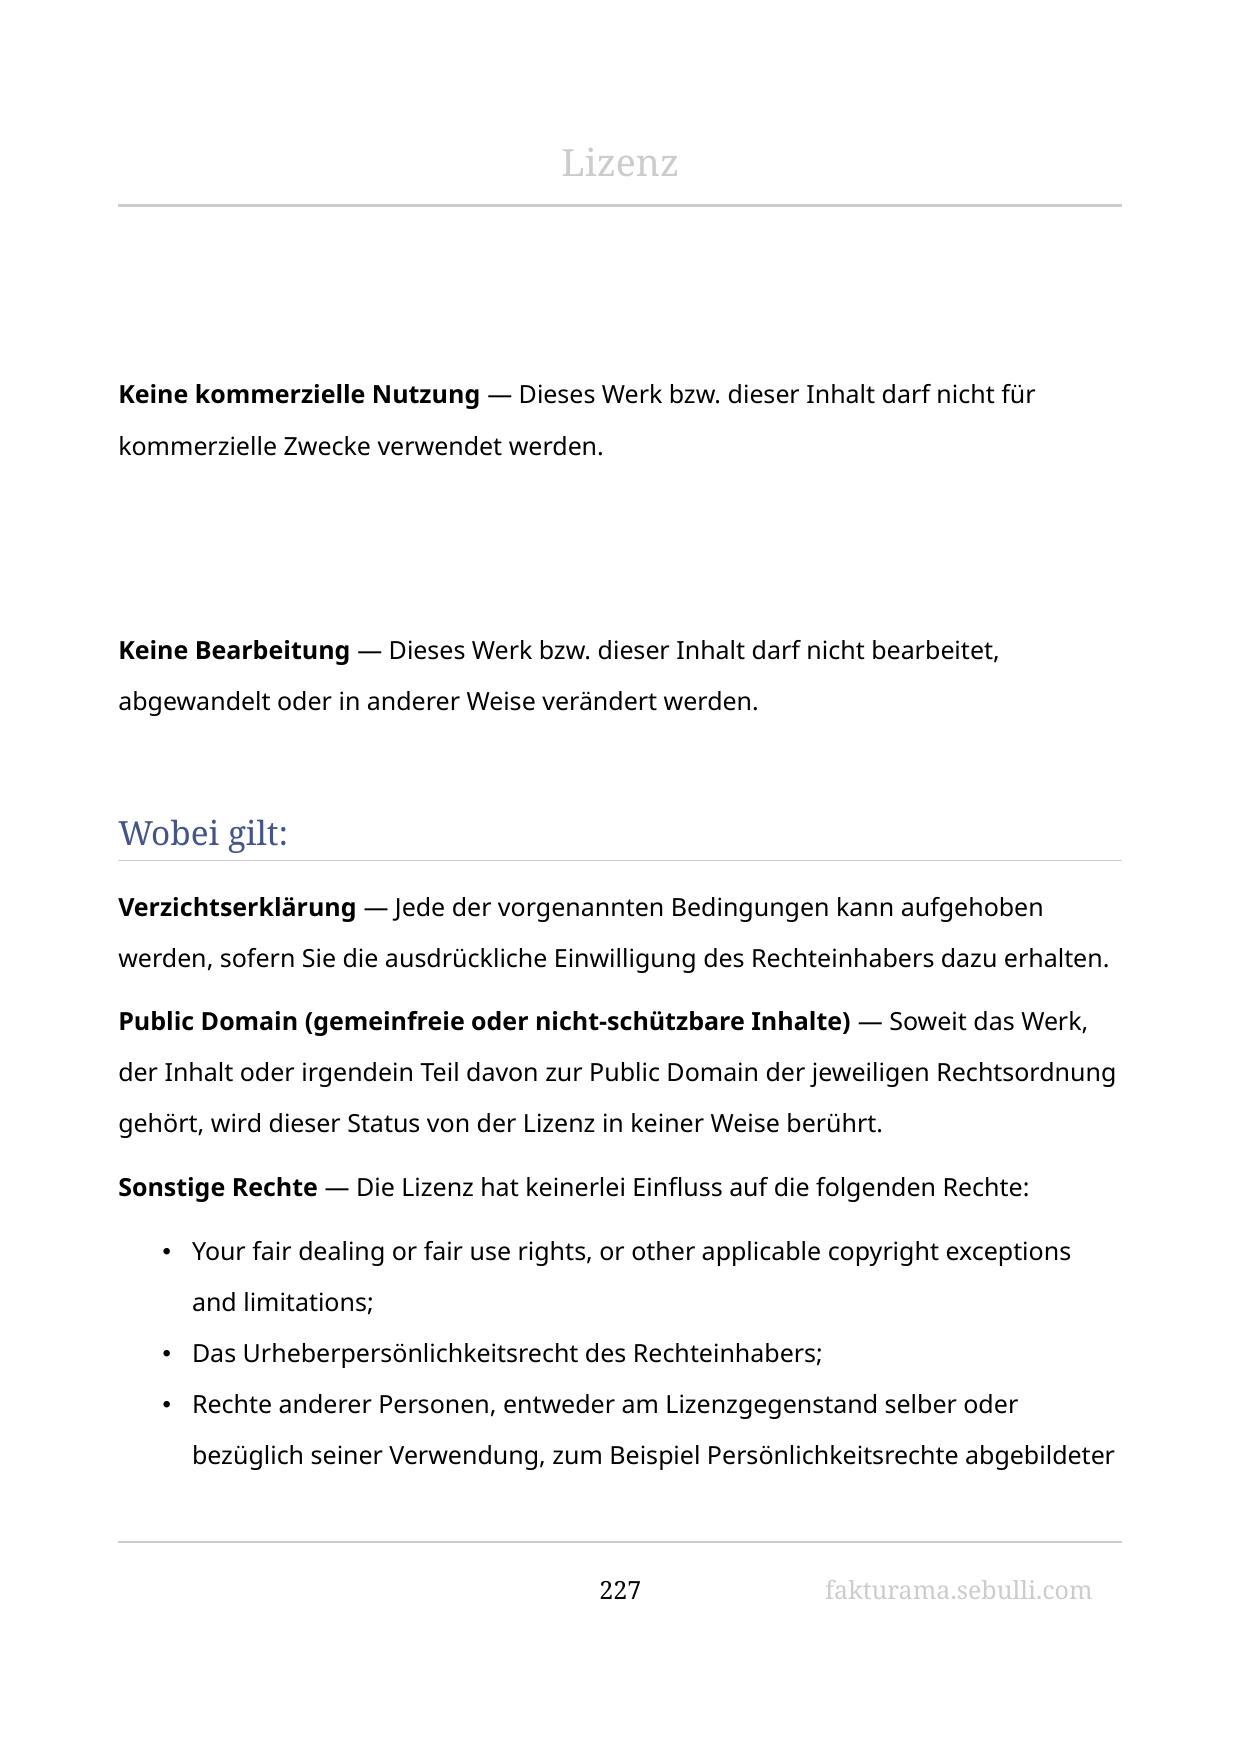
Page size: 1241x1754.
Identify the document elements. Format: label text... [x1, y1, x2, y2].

list Your fair dealing or fair use rights, or other applicable copyright exceptions and limitations; [162, 1233, 1122, 1318]
subtitle Wobei gilt: [118, 810, 1122, 860]
text Keine kommerzielle Nutzung — Dieses Werk bzw. dieser Inhalt darf nicht für kommerzielle Zwecke verwendet werden. [118, 377, 1122, 462]
text Public Domain (gemeinfreie oder nicht-schützbare Inhalte) — Soweit das Werk, der Inhalt oder irgendein Teil davon zur Public Domain der jeweiligen Rechtsordnung gehört, wird dieser Status von der Lizenz in keiner Weise berührt. [118, 1004, 1122, 1140]
list Das Urheberpersönlichkeitsrecht des Rechteinhabers; [162, 1335, 1122, 1369]
text Sonstige Rechte — Die Lizenz hat keinerlei Einfluss auf die folgenden Rechte: [118, 1169, 1122, 1204]
text Keine Bearbeitung — Dieses Werk bzw. dieser Inhalt darf nicht bearbeitet, abgewandelt oder in anderer Weise verändert werden. [118, 633, 1122, 718]
list Rechte anderer Personen, entweder am Lizenzgegenstand selber oder bezüglich seiner Verwendung, zum Beispiel Persönlichkeitsrechte abgebildeter [162, 1386, 1122, 1471]
text Verzichtserklärung — Jede der vorgenannten Bedingungen kann aufgehoben werden, sofern Sie die ausdrückliche Einwilligung des Rechteinhabers dazu erhalten. [118, 889, 1122, 974]
